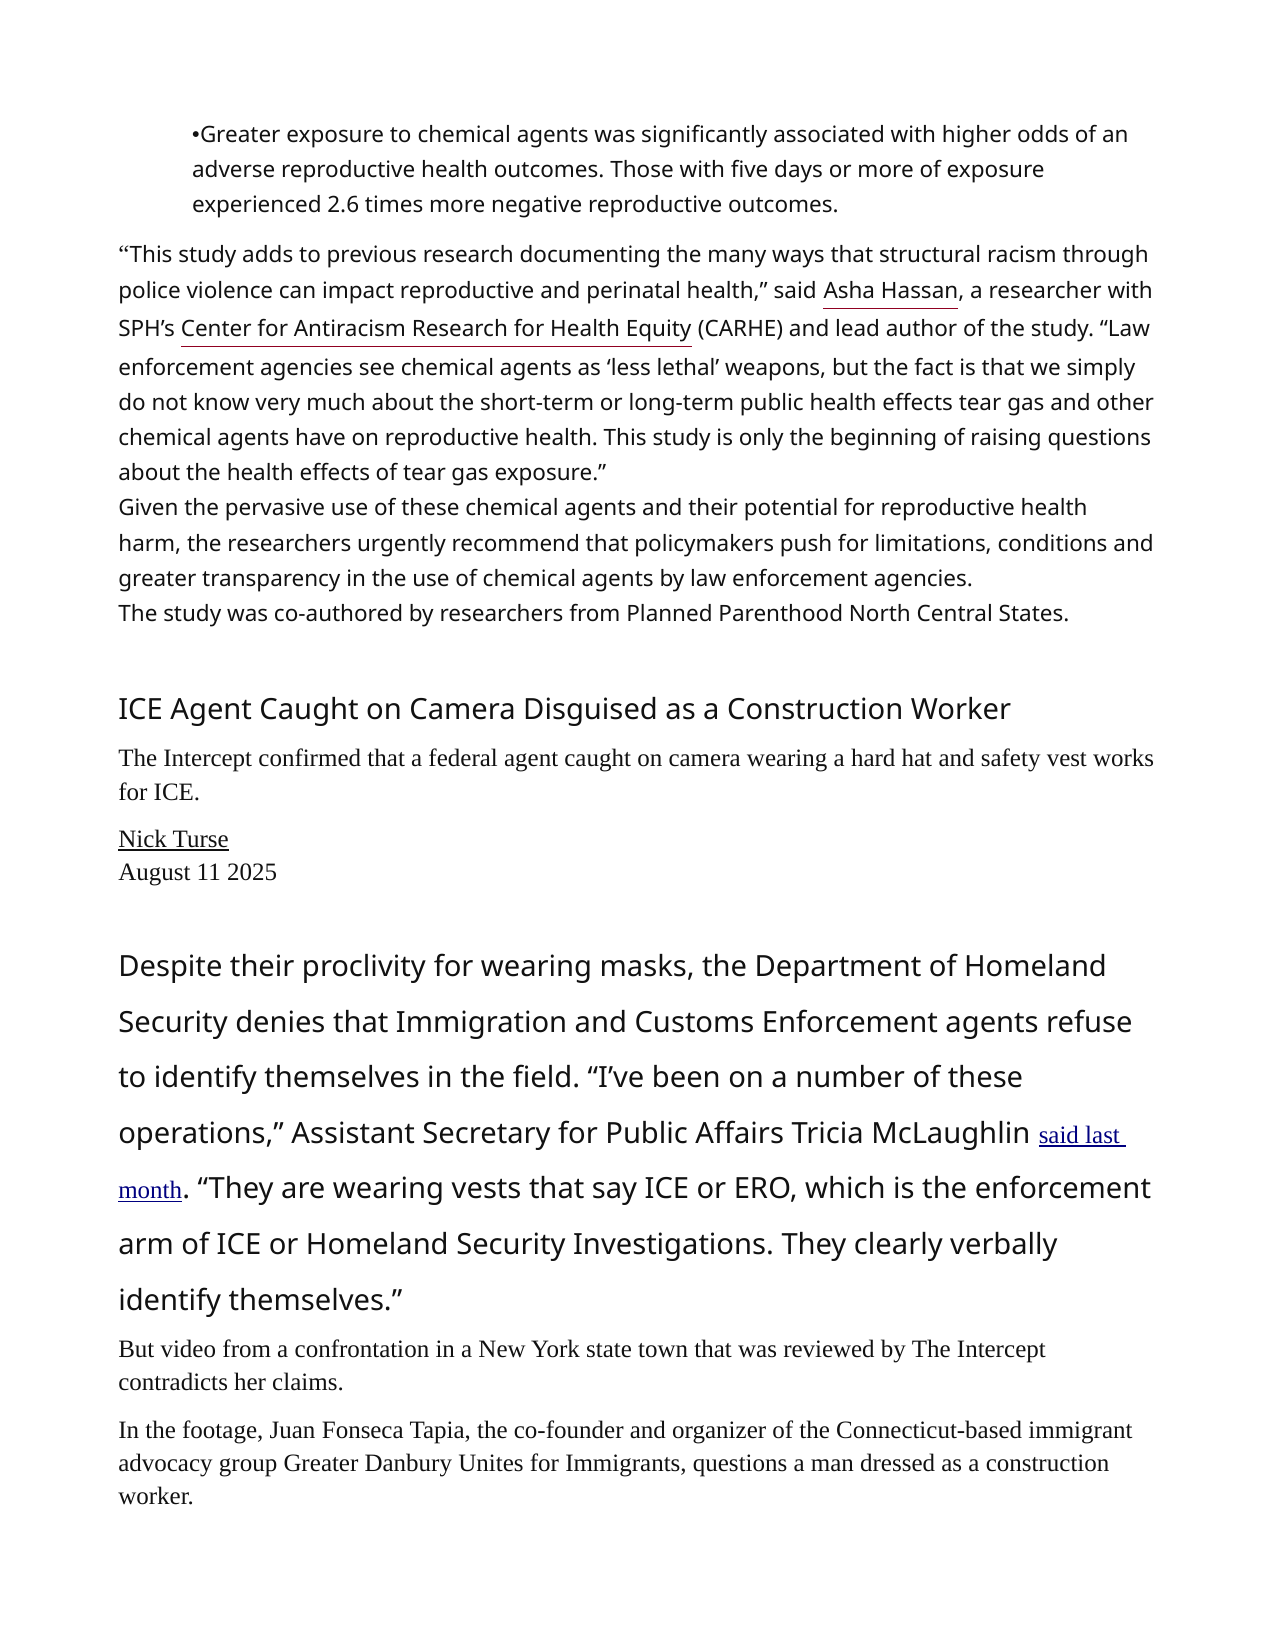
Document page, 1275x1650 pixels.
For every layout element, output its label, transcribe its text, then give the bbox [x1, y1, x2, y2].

text “This study adds to previous research documenting the many ways that structural racism through police violence can impact reproductive and perinatal health,” said Asha Hassan, a researcher with SPH’s Center for Antiracism Research for Health Equity (CARHE) and lead author of the study. “Law enforcement agencies see chemical agents as ‘less lethal’ weapons, but the fact is that we simply do not know very much about the short-term or long-term public health effects tear gas and other chemical agents have on reproductive health. This study is only the beginning of raising questions about the health effects of tear gas exposure.” [118, 238, 1157, 487]
text Given the pervasive use of these chemical agents and their potential for reproductive health harm, the researchers urgently recommend that policymakers push for limitations, conditions and greater transparency in the use of chemical agents by law enforcement agencies. [118, 492, 1157, 593]
text The study was co-authored by researchers from Planned Parenthood North Central States. [118, 597, 1157, 628]
text But video from a confrontation in a New York state town that was reviewed by The Intercept contradicts her claims. [118, 1334, 1157, 1396]
text Despite their proclivity for wearing masks, the Department of Homeland Security denies that Immigration and Customs Enforcement agents refuse to identify themselves in the field. “I’ve been on a number of these operations,” Assistant Secretary for Public Affairs Tricia McLaughlin said last month. “They are wearing vests that say ICE or ERO, which is the enforcement arm of ICE or Homeland Security Investigations. They clearly verbally identify themselves.” [118, 946, 1157, 1318]
text The Intercept confirmed that a federal agent caught on camera wearing a hard hat and safety vest works for ICE. [118, 743, 1157, 805]
subtitle ICE Agent Caught on Camera Disguised as a Construction Worker [118, 688, 1157, 728]
text August 11 2025 [118, 857, 1157, 886]
list Greater exposure to chemical agents was significantly associated with higher odds of an adverse reproductive health outcomes. Those with five days or more of exposure experienced 2.6 times more negative reproductive outcomes. [118, 118, 1157, 219]
text In the footage, Juan Fonseca Tapia, the co-founder and organizer of the Connecticut-based immigrant advocacy group Greater Danbury Unites for Immigrants, questions a man dressed as a construction worker. [118, 1415, 1157, 1510]
text Nick Turse [118, 824, 1157, 853]
